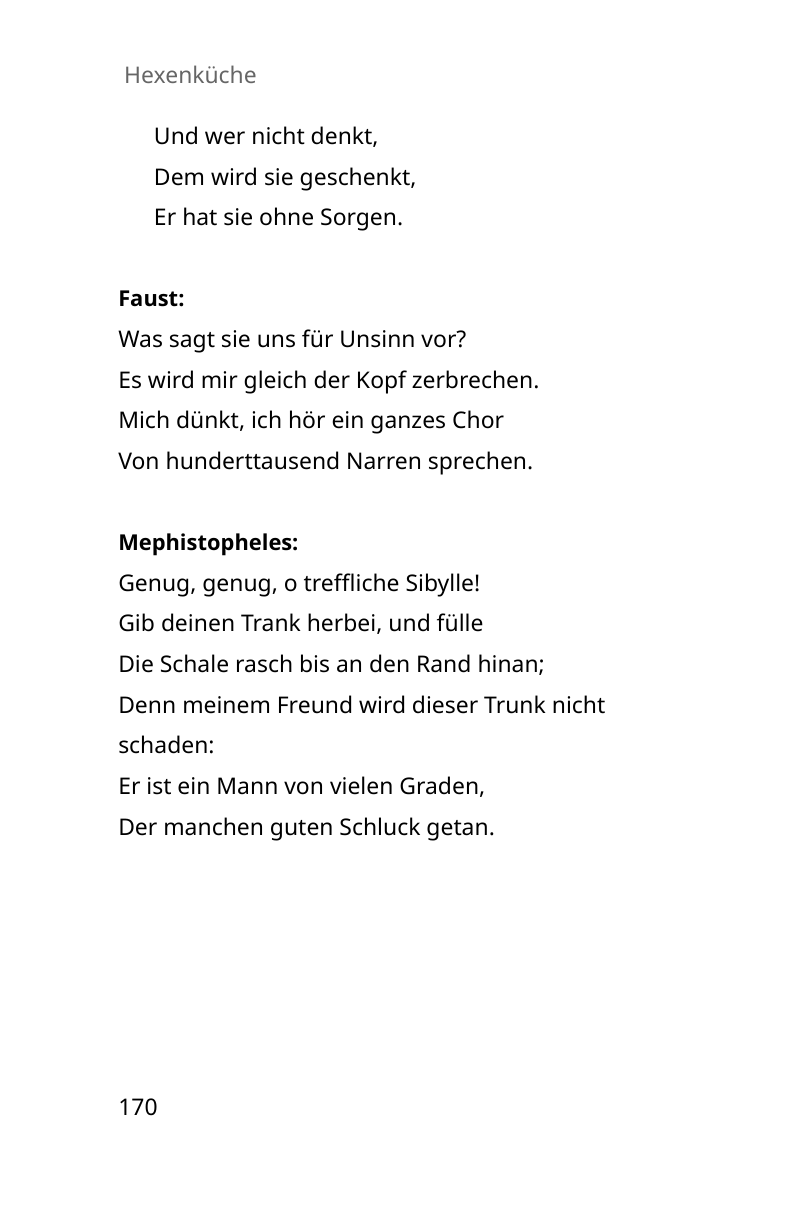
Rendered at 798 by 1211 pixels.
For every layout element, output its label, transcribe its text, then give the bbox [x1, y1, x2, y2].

text Faust: Was sagt sie uns für Unsinn vor? Es wird mir gleich der Kopf zerbrechen. Mich dünkt, ich hör ein ganzes Chor Von hunderttausend Narren sprechen. [118, 259, 679, 476]
text Mephistopheles: Genug, genug, o treffliche Sibylle! Gib deinen Trank herbei, und fülle Die Schale rasch bis an den Rand hinan; Denn meinem Freund wird dieser Trunk nicht schaden: Er ist ein Mann von vielen Graden, Der manchen guten Schluck getan. [118, 503, 679, 842]
text Und wer nicht denkt, Dem wird sie geschenkt, Er hat sie ohne Sorgen. [118, 120, 679, 232]
